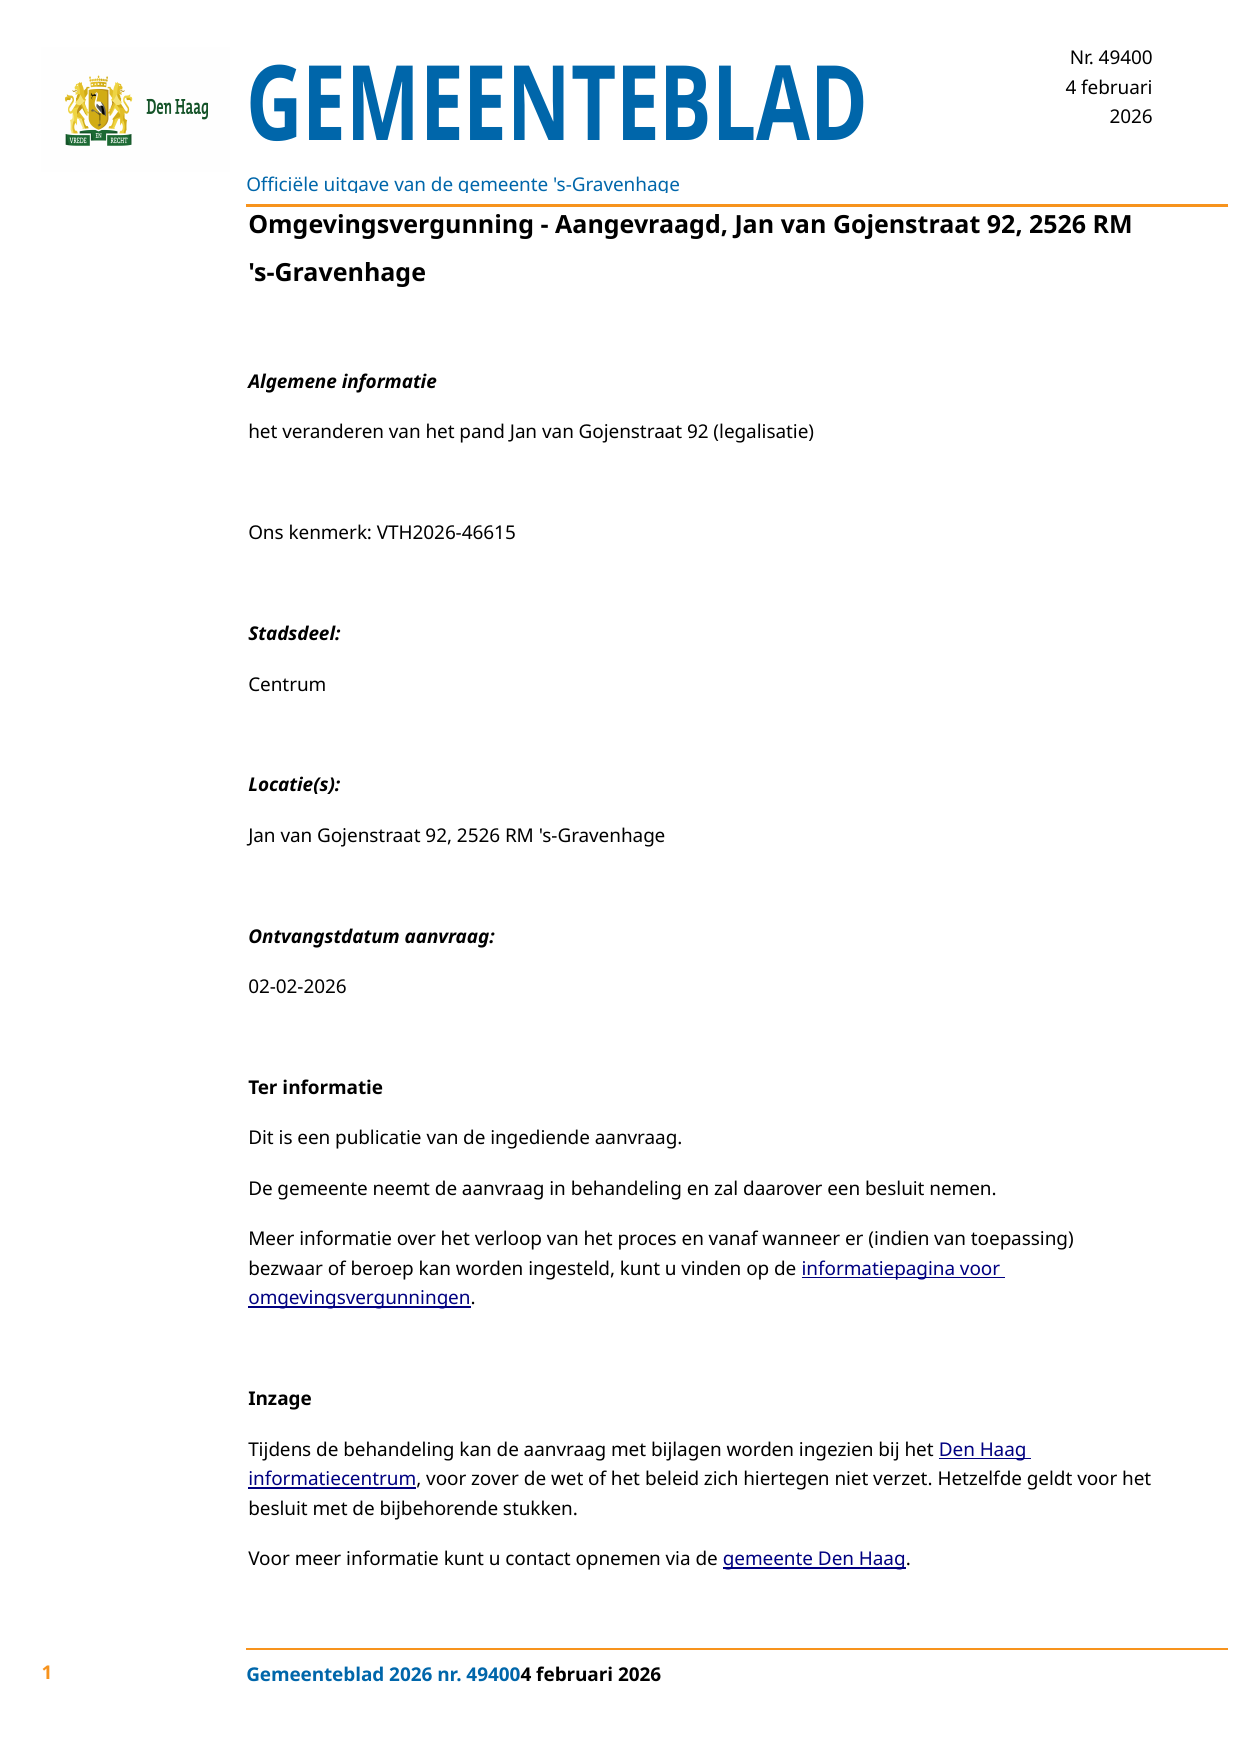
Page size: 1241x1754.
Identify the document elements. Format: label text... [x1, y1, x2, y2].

text Algemene informatie [248, 368, 1152, 394]
text Omgevingsvergunning - Aangevraagd, Jan van Gojenstraat 92, 2526 RM 's-Gravenhage [248, 207, 1152, 288]
text Locatie(s): [248, 772, 1152, 797]
text Ontvangstdatum aanvraag: [248, 923, 1152, 949]
text Ter informatie [248, 1074, 1152, 1100]
text De gemeente neemt de aanvraag in behandeling en zal daarover een besluit nemen. [248, 1175, 1152, 1201]
text Tijdens de behandeling kan de aanvraag met bijlagen worden ingezien bij het Den Haag informatiecentrum, voor zover de wet of het beleid zich hiertegen niet verzet. Hetzelfde geldt voor het besluit met de bijbehorende stukken. [248, 1436, 1152, 1521]
text het veranderen van het pand Jan van Gojenstraat 92 (legalisatie) [248, 419, 1152, 444]
text Dit is een publicatie van de ingediende aanvraag. [248, 1124, 1152, 1150]
text Ons kenmerk: VTH2026-46615 [248, 519, 1152, 545]
text Stadsdeel: [248, 620, 1152, 646]
text Voor meer informatie kunt u contact opnemen via de gemeente Den Haag. [248, 1545, 1152, 1571]
text Jan van Gojenstraat 92, 2526 RM 's-Gravenhage [248, 822, 1152, 848]
text 02-02-2026 [248, 973, 1152, 999]
text Centrum [248, 671, 1152, 697]
text Meer informatie over het verloop van het proces en vanaf wanneer er (indien van toepassing) bezwaar of beroep kan worden ingesteld, kunt u vinden op de informatiepagina voor omgevingsvergunningen. [248, 1225, 1152, 1310]
picture [41, 47, 231, 172]
text Inzage [248, 1385, 1152, 1411]
